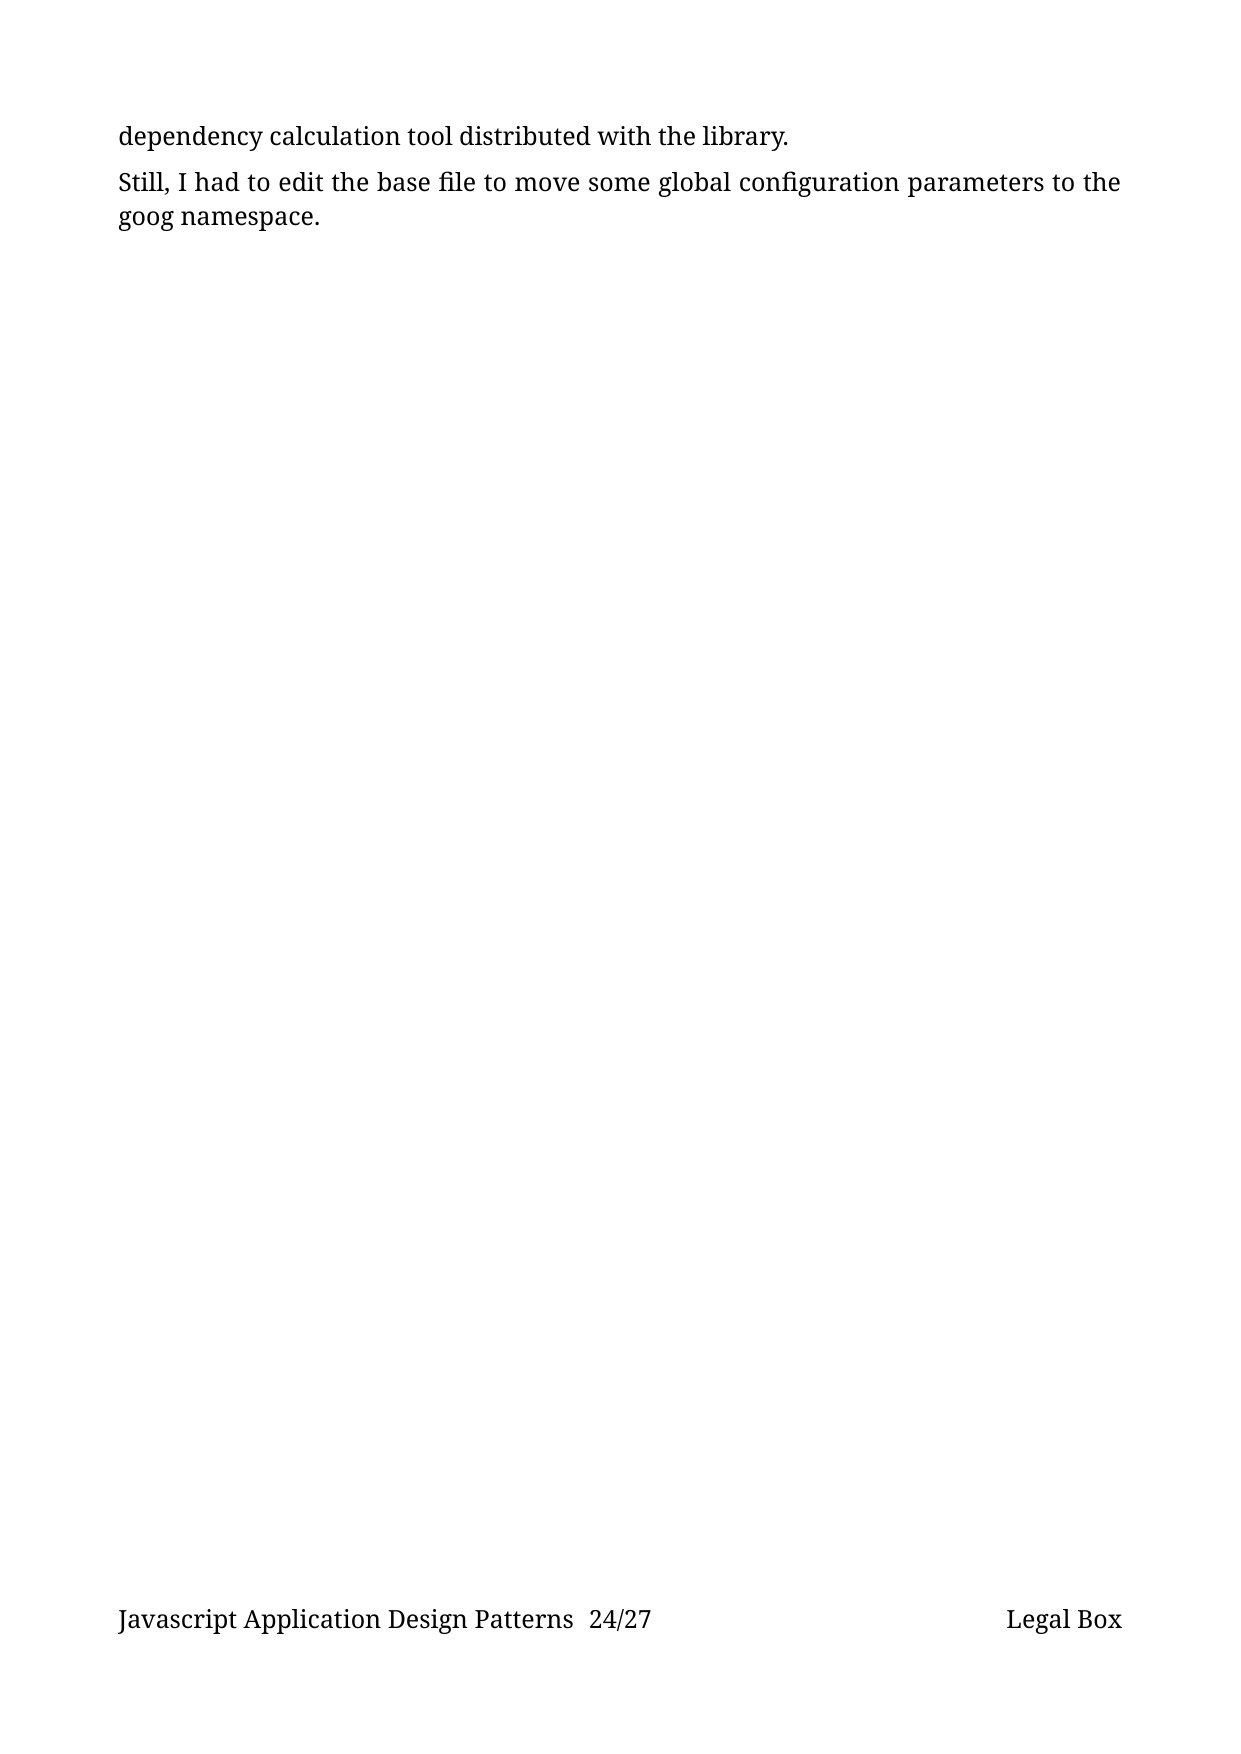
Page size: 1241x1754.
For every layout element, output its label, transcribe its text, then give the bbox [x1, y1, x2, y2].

text dependency calculation tool distributed with the library. [118, 118, 1122, 152]
text Still, I had to edit the base file to move some global configuration parameters to the goog namespace. [118, 165, 1122, 233]
